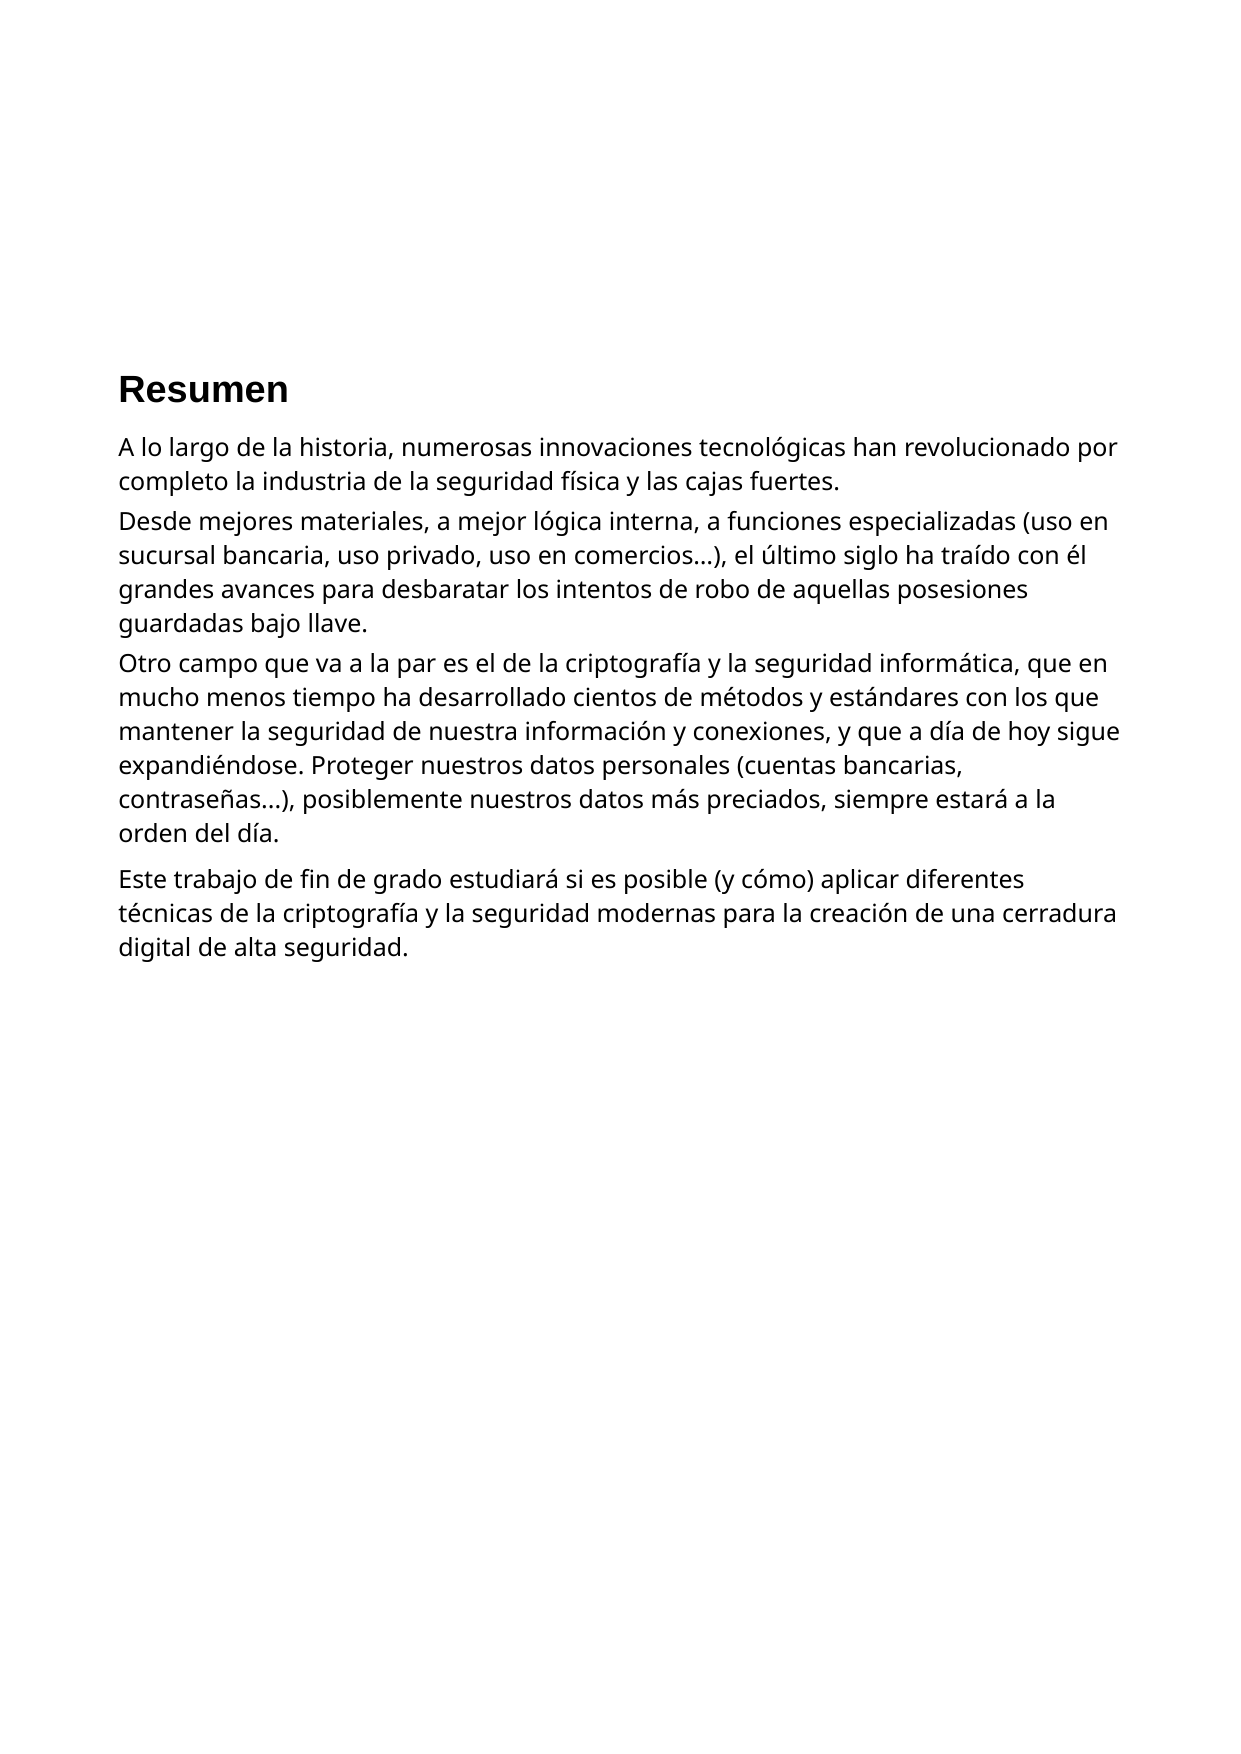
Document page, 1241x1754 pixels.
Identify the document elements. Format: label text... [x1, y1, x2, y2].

subtitle Resumen [118, 367, 1122, 411]
text Este trabajo de fin de grado estudiará si es posible (y cómo) aplicar diferentes técnicas de la criptografía y la seguridad modernas para la creación de una cerradura digital de alta seguridad. [118, 862, 1122, 964]
text Desde mejores materiales, a mejor lógica interna, a funciones especializadas (uso en sucursal bancaria, uso privado, uso en comercios…), el último siglo ha traído con él grandes avances para desbaratar los intentos de robo de aquellas posesiones guardadas bajo llave. [118, 503, 1122, 639]
text Otro campo que va a la par es el de la criptografía y la seguridad informática, que en mucho menos tiempo ha desarrollado cientos de métodos y estándares con los que mantener la seguridad de nuestra información y conexiones, y que a día de hoy sigue expandiéndose. Proteger nuestros datos personales (cuentas bancarias, contraseñas...), posiblemente nuestros datos más preciados, siempre estará a la orden del día. [118, 645, 1122, 850]
text A lo largo de la historia, numerosas innovaciones tecnológicas han revolucionado por completo la industria de la seguridad física y las cajas fuertes. [118, 429, 1122, 497]
